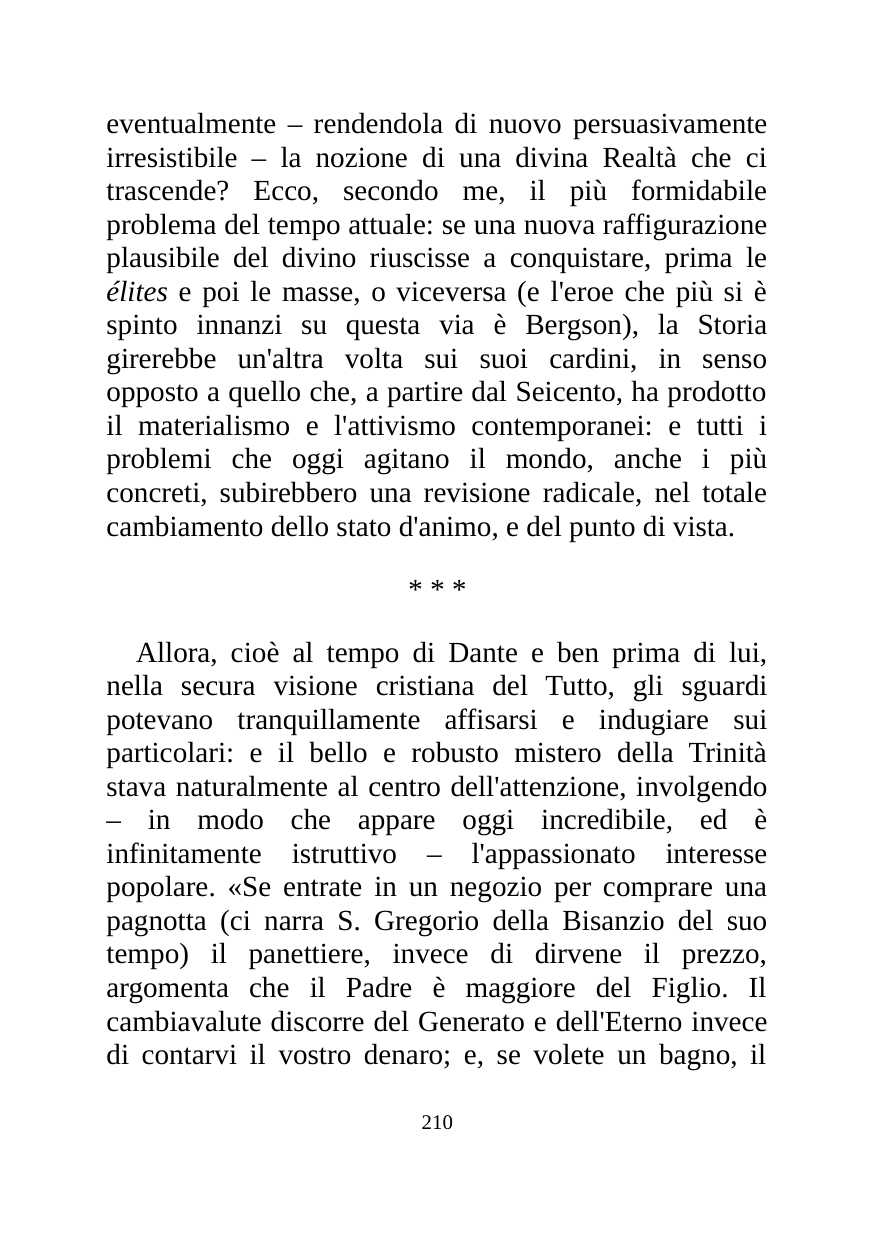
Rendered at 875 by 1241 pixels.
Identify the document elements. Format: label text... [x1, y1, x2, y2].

text * * * [106, 572, 768, 605]
text eventualmente – rendendola di nuovo persuasivamente irresistibile – la nozione di una divina Realtà che ci trascende? Ecco, secondo me, il più formidabile problema del tempo attuale: se una nuova raffigurazione plausibile del divino riuscisse a conquistare, prima le élites e poi le masse, o viceversa (e l'eroe che più si è spinto innanzi su questa via è Bergson), la Storia girerebbe un'altra volta sui suoi cardini, in senso opposto a quello che, a partire dal Seicento, ha prodotto il materialismo e l'attivismo contemporanei: e tutti i problemi che oggi agitano il mondo, anche i più concreti, subirebbero una revisione radicale, nel totale cambiamento dello stato d'animo, e del punto di vista. [106, 106, 768, 542]
text Allora, cioè al tempo di Dante e ben prima di lui, nella secura visione cristiana del Tutto, gli sguardi potevano tranquillamente affisarsi e indugiare sui particolari: e il bello e robusto mistero della Trinità stava naturalmente al centro dell'attenzione, involgendo – in modo che appare oggi incredibile, ed è infinitamente istruttivo – l'appassionato interesse popolare. «Se entrate in un negozio per comprare una pagnotta (ci narra S. Gregorio della Bisanzio del suo tempo) il panettiere, invece di dirvene il prezzo, argomenta che il Padre è maggiore del Figlio. Il cambiavalute discorre del Generato e dell'Eterno invece di contarvi il vostro denaro; e, se volete un bagno, il [106, 635, 768, 1071]
